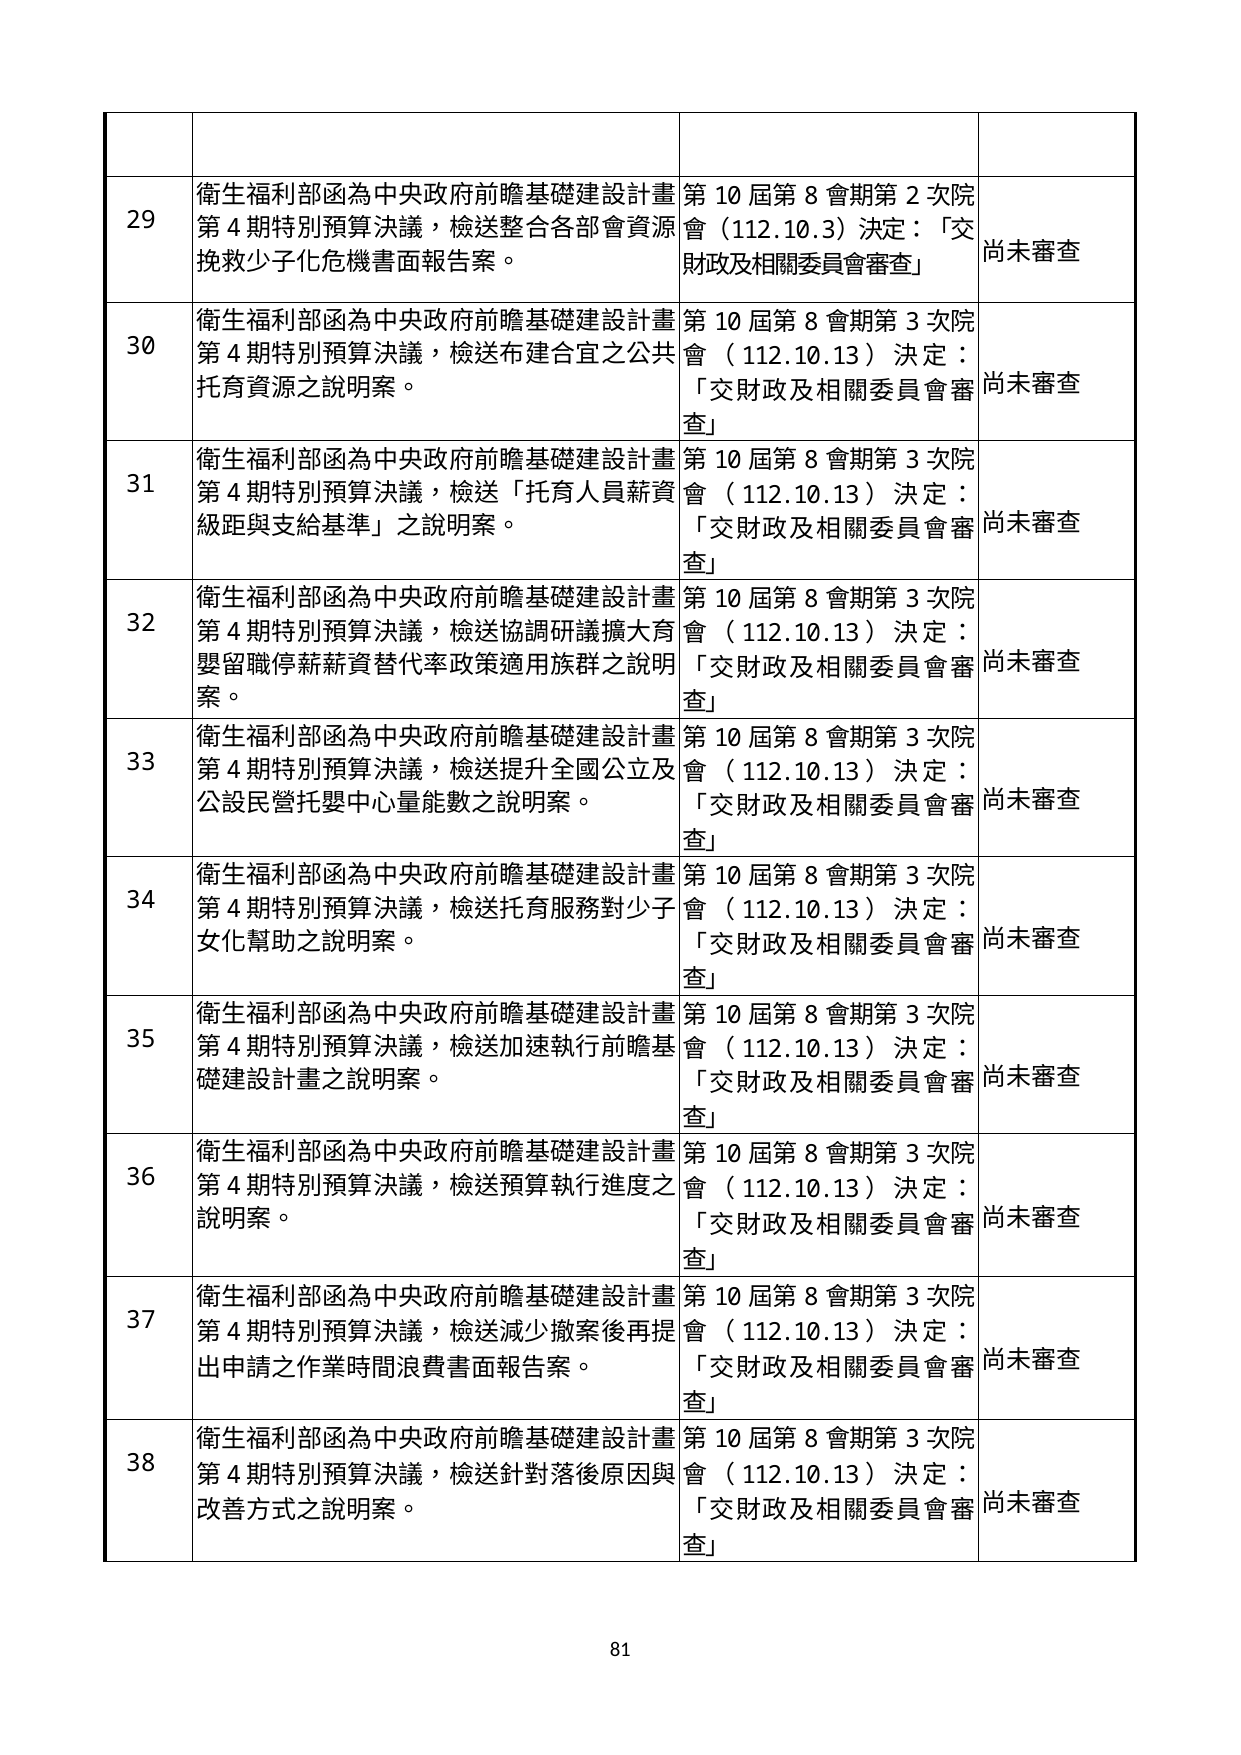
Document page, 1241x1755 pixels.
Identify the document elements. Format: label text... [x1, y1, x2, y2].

table_cell [107, 857, 192, 994]
table_cell 衛生福利部函為中央政府前瞻基礎建設計畫第4期特別預算決議，檢送提升全國公立及公設民營托嬰中心量能數之說明案。 [193, 719, 679, 856]
table_cell 尚未審查 [979, 303, 1134, 440]
table_cell [107, 719, 192, 856]
table_cell 衛生福利部函為中央政府前瞻基礎建設計畫第4期特別預算決議，檢送協調研議擴大育嬰留職停薪薪資替代率政策適用族群之說明案。 [193, 580, 679, 717]
table_cell 第10屆第8會期第3次院會（112.10.13）決定：「交財政及相關委員會審查」 [680, 580, 978, 717]
table_cell 尚未審查 [979, 177, 1134, 302]
table_cell [107, 580, 192, 717]
table_cell 尚未審查 [979, 996, 1134, 1133]
table_cell 尚未審查 [979, 1134, 1134, 1276]
table_cell [107, 996, 192, 1133]
table_cell 尚未審查 [979, 1420, 1134, 1561]
table_cell 尚未審查 [979, 1277, 1134, 1418]
table_cell 衛生福利部函為中央政府前瞻基礎建設計畫第4期特別預算決議，檢送整合各部會資源挽救少子化危機書面報告案。 [193, 177, 679, 302]
table_cell 第10屆第8會期第3次院會（112.10.13）決定：「交財政及相關委員會審查」 [680, 1420, 978, 1561]
table_cell 第10屆第8會期第3次院會（112.10.13）決定：「交財政及相關委員會審查」 [680, 441, 978, 579]
table_cell 尚未審查 [979, 857, 1134, 994]
table_cell 第10屆第8會期第3次院會（112.10.13）決定：「交財政及相關委員會審查」 [680, 996, 978, 1133]
table_cell 衛生福利部函為中央政府前瞻基礎建設計畫第4期特別預算決議，檢送托育服務對少子女化幫助之說明案。 [193, 857, 679, 994]
table_cell 衛生福利部函為中央政府前瞻基礎建設計畫第4期特別預算決議，檢送「托育人員薪資級距與支給基準」之說明案。 [193, 441, 679, 579]
table_cell [107, 113, 192, 176]
table_cell 第10屆第8會期第3次院會（112.10.13）決定：「交財政及相關委員會審查」 [680, 1134, 978, 1276]
table_cell 尚未審查 [979, 719, 1134, 856]
table_cell [107, 1277, 192, 1418]
table_cell [107, 1134, 192, 1276]
table_cell 衛生福利部函為中央政府前瞻基礎建設計畫第4期特別預算決議，檢送預算執行進度之說明案。 [193, 1134, 679, 1276]
table_cell 衛生福利部函為中央政府前瞻基礎建設計畫第4期特別預算決議，檢送加速執行前瞻基礎建設計畫之說明案。 [193, 996, 679, 1133]
table_cell [193, 113, 679, 176]
table_cell [107, 1420, 192, 1561]
table_cell [107, 441, 192, 579]
table_cell 衛生福利部函為中央政府前瞻基礎建設計畫第4期特別預算決議，檢送減少撤案後再提出申請之作業時間浪費書面報告案。 [193, 1277, 679, 1418]
table_cell 第10屆第8會期第3次院會（112.10.13）決定：「交財政及相關委員會審查」 [680, 303, 978, 440]
table_cell [107, 303, 192, 440]
table_cell 尚未審查 [979, 580, 1134, 717]
table_cell 第10屆第8會期第3次院會（112.10.13）決定：「交財政及相關委員會審查」 [680, 719, 978, 856]
table_cell 衛生福利部函為中央政府前瞻基礎建設計畫第4期特別預算決議，檢送針對落後原因與改善方式之說明案。 [193, 1420, 679, 1561]
table_cell 衛生福利部函為中央政府前瞻基礎建設計畫第4期特別預算決議，檢送布建合宜之公共托育資源之說明案。 [193, 303, 679, 440]
table_cell [979, 113, 1134, 176]
table_cell 第10屆第8會期第3次院會（112.10.13）決定：「交財政及相關委員會審查」 [680, 857, 978, 994]
table_cell 第10屆第8會期第3次院會（112.10.13）決定：「交財政及相關委員會審查」 [680, 1277, 978, 1418]
table_cell [680, 113, 978, 176]
table_cell [107, 177, 192, 302]
table_cell 尚未審查 [979, 441, 1134, 579]
table_cell 第10屆第8會期第2次院會（112.10.3）決定：「交財政及相關委員會審查」 [680, 177, 978, 302]
